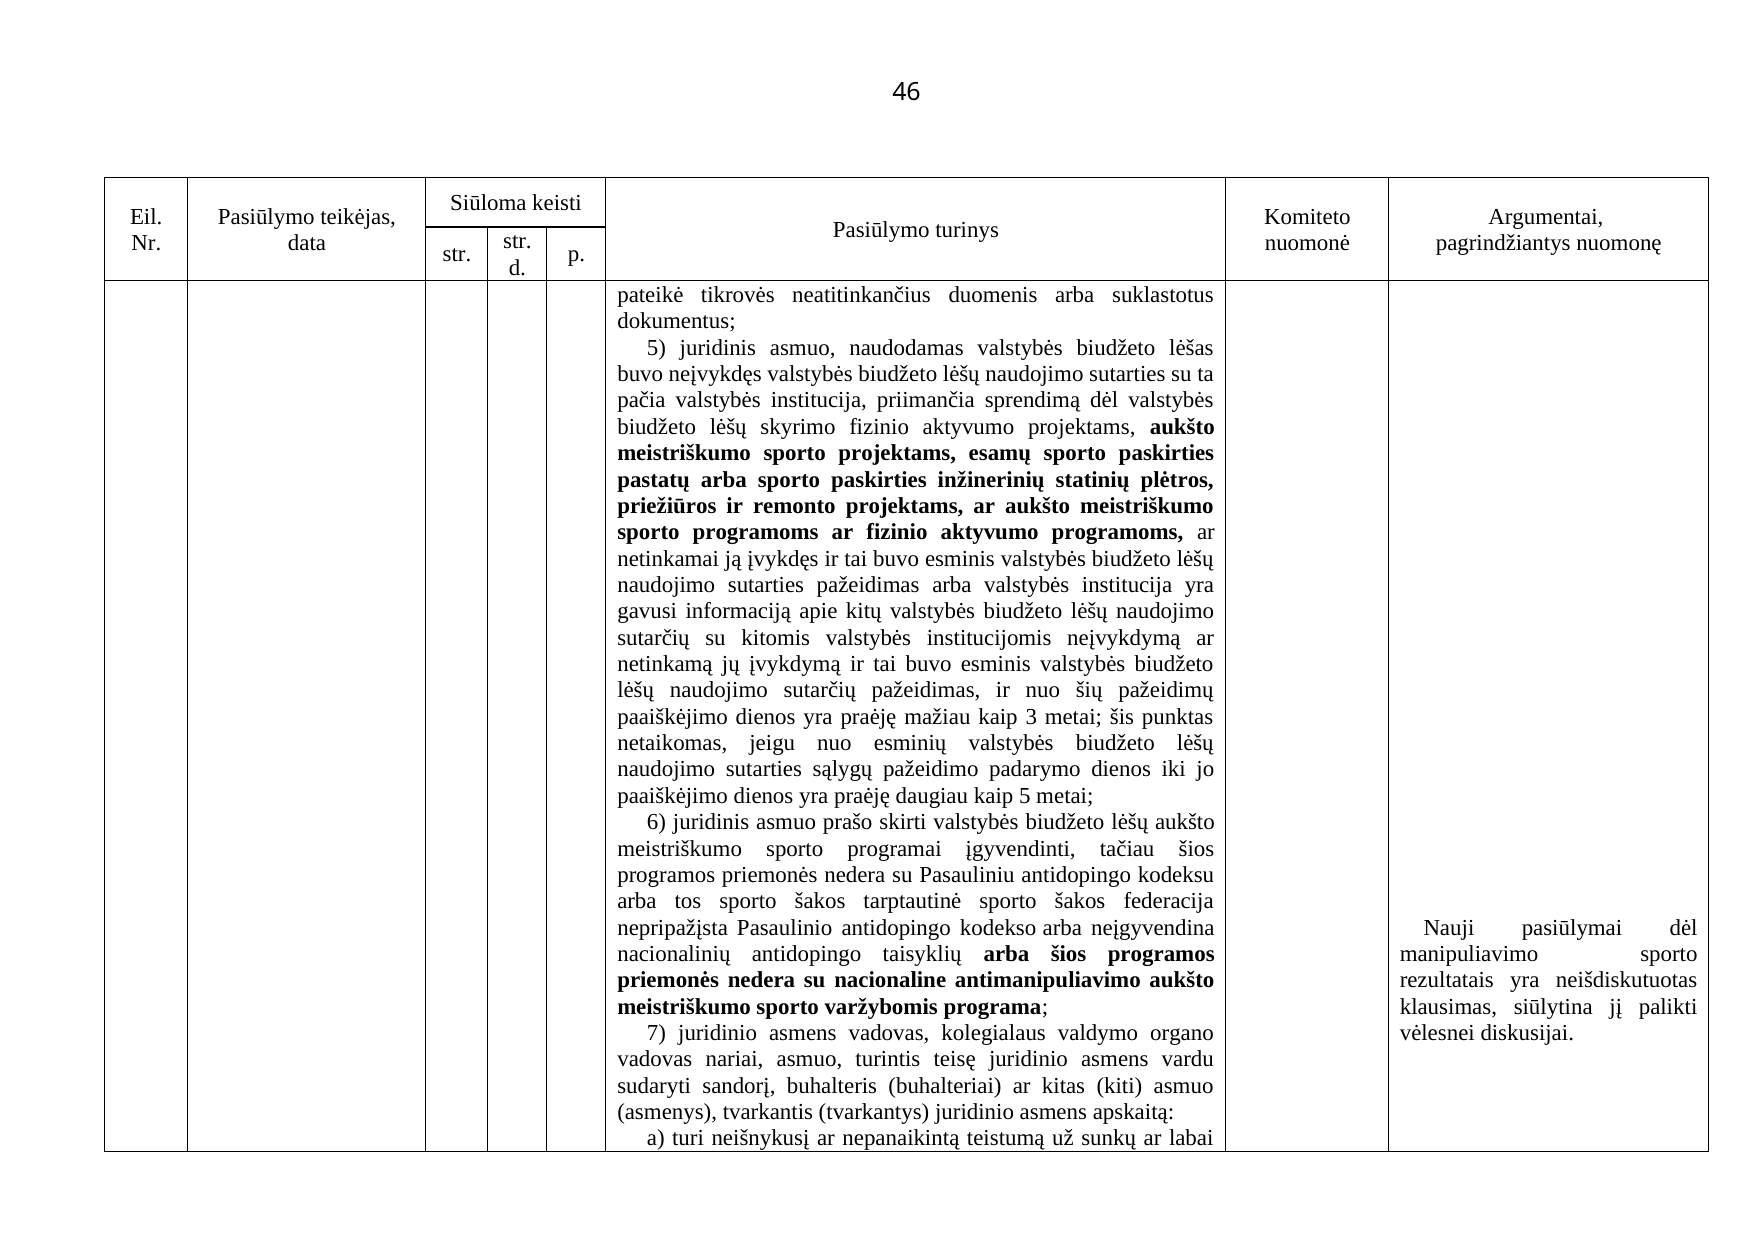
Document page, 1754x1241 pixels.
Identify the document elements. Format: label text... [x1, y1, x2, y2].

table_cell p. [547, 228, 605, 280]
table_header Komiteto nuomonė [1226, 178, 1388, 280]
table_cell [426, 281, 487, 1151]
table_cell [488, 281, 546, 1151]
table_cell pateikė tikrovės neatitinkančius duomenis arba suklastotus dokumentus; 5) juridinis asmuo, naudodamas valstybės biudžeto lėšas buvo neįvykdęs valstybės biudžeto lėšų naudojimo sutarties su ta pačia valstybės institucija, priimančia sprendimą dėl valstybės biudžeto lėšų skyrimo fizinio aktyvumo projektams, aukšto meistriškumo sporto projektams, esamų sporto paskirties pastatų arba sporto paskirties inžinerinių statinių plėtros, priežiūros ir remonto projektams, ar aukšto meistriškumo sporto programoms ar fizinio aktyvumo programoms, ar netinkamai ją įvykdęs ir tai buvo esminis valstybės biudžeto lėšų naudojimo sutarties pažeidimas arba valstybės institucija yra gavusi informaciją apie kitų valstybės biudžeto lėšų naudojimo sutarčių su kitomis valstybės institucijomis neįvykdymą ar netinkamą jų įvykdymą ir tai buvo esminis valstybės biudžeto lėšų naudojimo sutarčių pažeidimas, ir nuo šių pažeidimų paaiškėjimo dienos yra praėję mažiau kaip 3 metai; šis punktas netaikomas, jeigu nuo esminių valstybės biudžeto lėšų naudojimo sutarties sąlygų pažeidimo padarymo dienos iki jo paaiškėjimo dienos yra praėję daugiau kaip 5 metai; 6) juridinis asmuo prašo skirti valstybės biudžeto lėšų aukšto meistriškumo sporto programai įgyvendinti, tačiau šios programos priemonės nedera su Pasauliniu antidopingo kodeksu arba tos sporto šakos tarptautinė sporto šakos federacija nepripažįsta Pasaulinio antidopingo kodekso arba neįgyvendina nacionalinių antidopingo taisyklių arba šios programos priemonės nedera su nacionaline antimanipuliavimo aukšto meistriškumo sporto varžybomis programa; 7) juridinio asmens vadovas, kolegialaus valdymo organo vadovas nariai, asmuo, turintis teisę juridinio asmens vardu sudaryti sandorį, buhalteris (buhalteriai) ar kitas (kiti) asmuo (asmenys), tvarkantis (tvarkantys) juridinio asmens apskaitą: a) turi neišnykusį ar nepanaikintą teistumą už sunkų ar labai [606, 281, 1225, 1151]
table_cell str. d. [488, 228, 546, 280]
table_header Pasiūlymo turinys [606, 178, 1225, 280]
table_header Siūloma keisti [426, 178, 605, 226]
table_header Pasiūlymo teikėjas, data [188, 178, 425, 280]
table_cell [188, 281, 425, 1151]
table_cell [547, 281, 605, 1151]
table_header Eil. Nr. [105, 178, 187, 280]
table_cell [1226, 281, 1388, 1151]
table_cell str. [426, 228, 487, 280]
table_header Argumentai, pagrindžiantys nuomonę [1389, 178, 1708, 280]
table_cell [105, 281, 187, 1151]
table_cell Nauji pasiūlymai dėl manipuliavimo sporto rezultatais yra neišdiskutuotas klausimas, siūlytina jį palikti vėlesnei diskusijai. [1389, 281, 1708, 1151]
